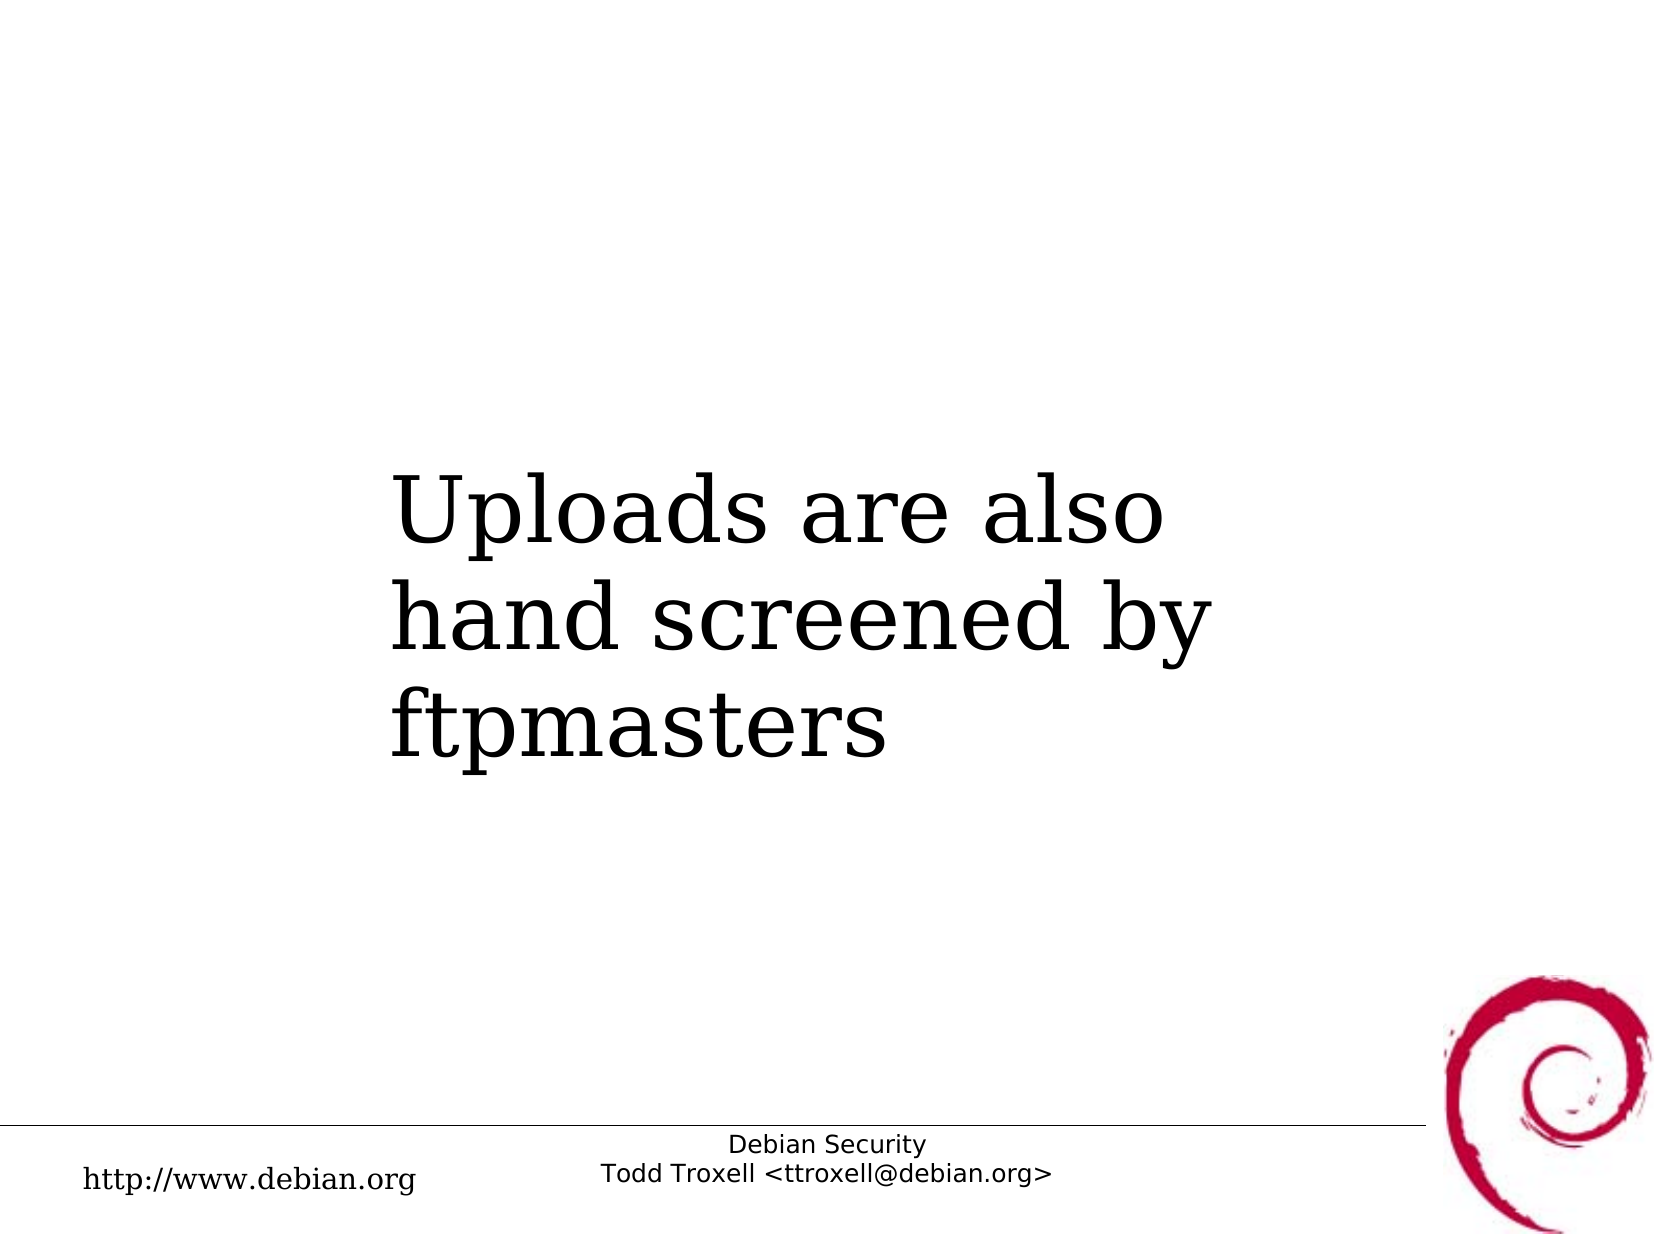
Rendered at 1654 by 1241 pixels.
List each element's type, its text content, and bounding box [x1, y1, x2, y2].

text_box Uploads are also hand screened by ftpmasters [375, 450, 1276, 826]
picture [1443, 975, 1654, 1234]
